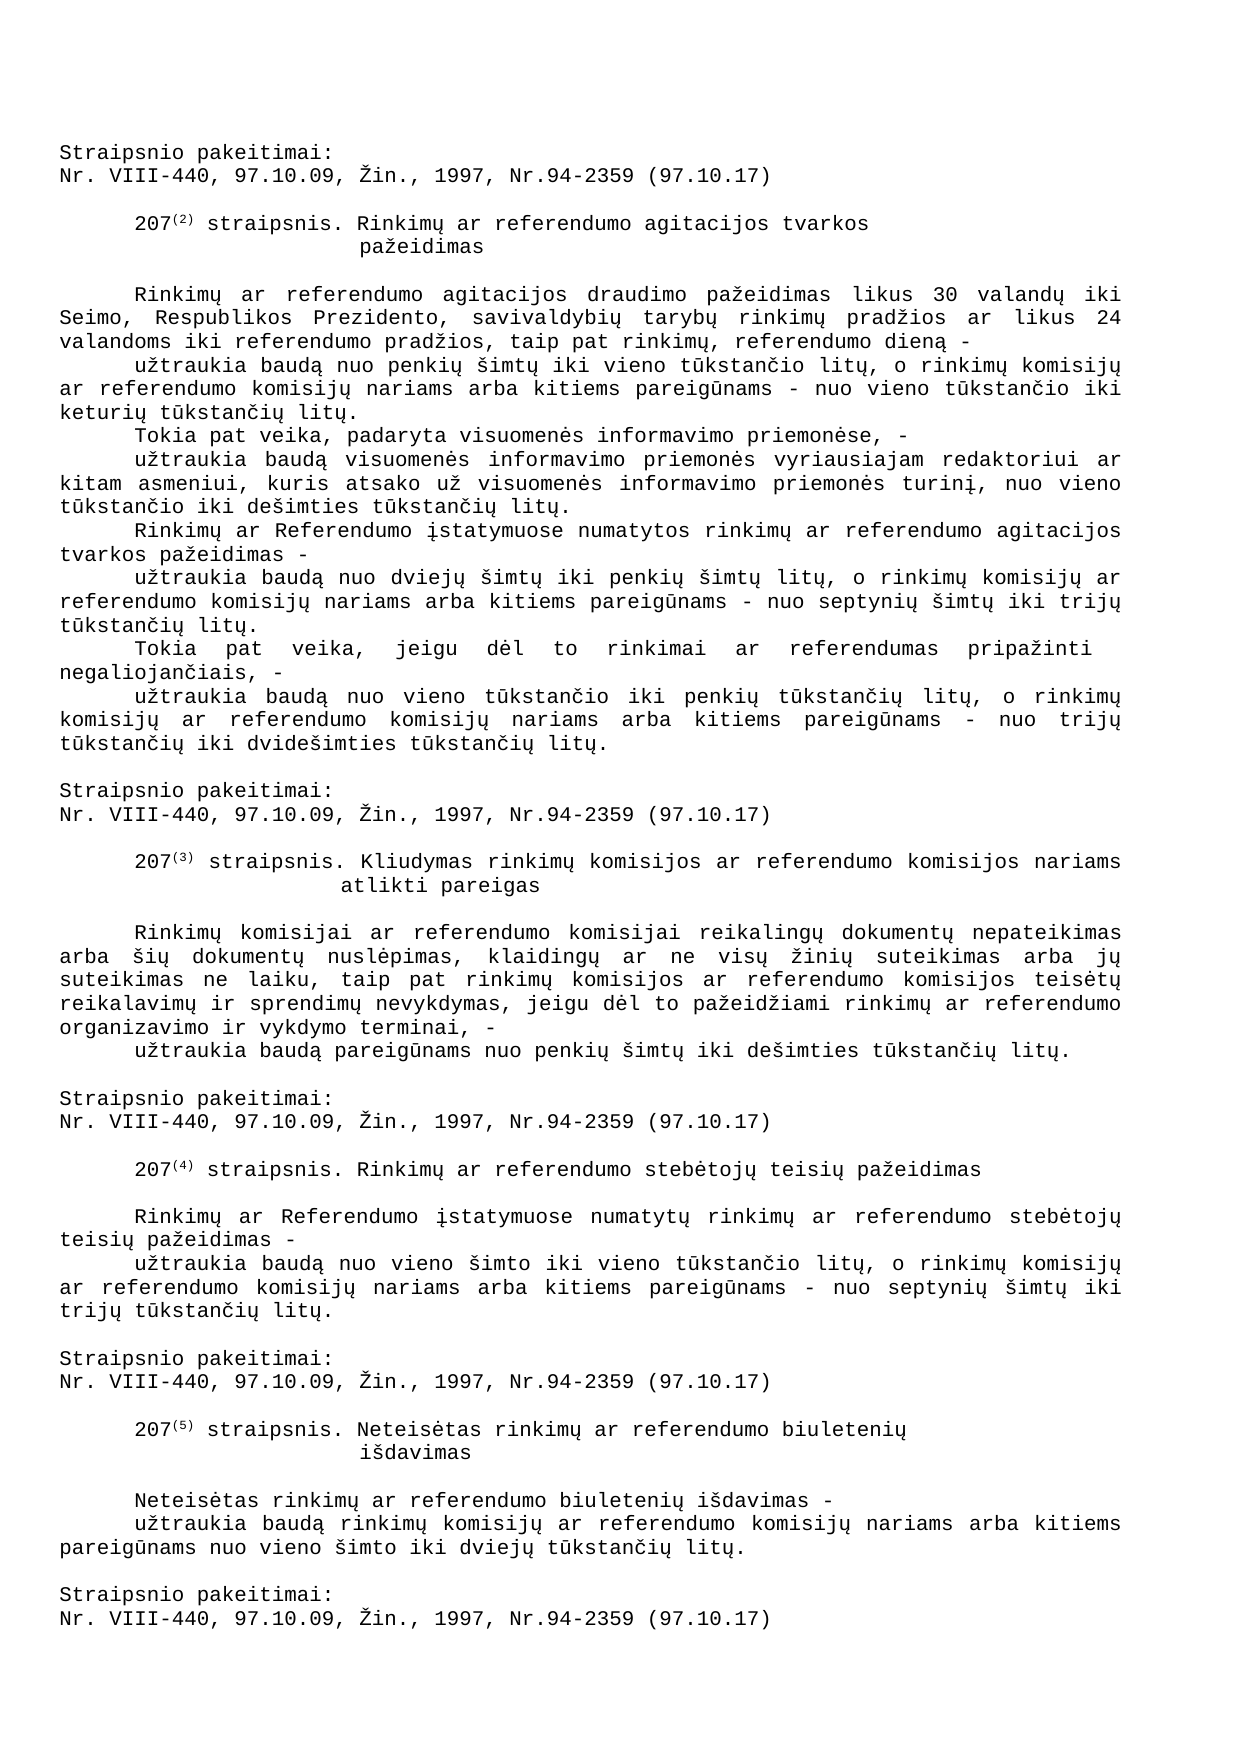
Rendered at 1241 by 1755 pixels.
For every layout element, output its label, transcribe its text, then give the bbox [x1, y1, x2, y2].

text Rinkimų ar referendumo agitacijos draudimo pažeidimas likus 30 valandų iki Seimo, Respublikos Prezidento, savivaldybių tarybų rinkimų pradžios ar likus 24 valandoms iki referendumo pradžios, taip pat rinkimų, referendumo dieną - [59, 284, 1122, 354]
text išdavimas [59, 1442, 1122, 1466]
text užtraukia baudą rinkimų komisijų ar referendumo komisijų nariams arba kitiems pareigūnams nuo vieno šimto iki dviejų tūkstančių litų. [59, 1513, 1122, 1561]
text Rinkimų ar Referendumo įstatymuose numatytos rinkimų ar referendumo agitacijos tvarkos pažeidimas - [59, 520, 1122, 567]
text Tokia pat veika, jeigu dėl to rinkimai ar referendumas pripažinti negaliojančiais, - [59, 638, 1122, 686]
text užtraukia baudą nuo vieno šimto iki vieno tūkstančio litų, o rinkimų komisijų ar referendumo komisijų nariams arba kitiems pareigūnams - nuo septynių šimtų iki trijų tūkstančių litų. [59, 1253, 1122, 1324]
text Nr. VIII-440, 97.10.09, Žin., 1997, Nr.94-2359 (97.10.17) [59, 1608, 1122, 1631]
text užtraukia baudą nuo penkių šimtų iki vieno tūkstančio litų, o rinkimų komisijų ar referendumo komisijų nariams arba kitiems pareigūnams - nuo vieno tūkstančio iki keturių tūkstančių litų. [59, 354, 1122, 426]
text pažeidimas [59, 236, 1122, 260]
text užtraukia baudą nuo dviejų šimtų iki penkių šimtų litų, o rinkimų komisijų ar referendumo komisijų nariams arba kitiems pareigūnams - nuo septynių šimtų iki trijų tūkstančių litų. [59, 567, 1122, 638]
text Rinkimų komisijai ar referendumo komisijai reikalingų dokumentų nepateikimas arba šių dokumentų nuslėpimas, klaidingų ar ne visų žinių suteikimas arba jų suteikimas ne laiku, taip pat rinkimų komisijos ar referendumo komisijos teisėtų reikalavimų ir sprendimų nevykdymas, jeigu dėl to pažeidžiami rinkimų ar referendumo organizavimo ir vykdymo terminai, - [59, 922, 1122, 1040]
text Nr. VIII-440, 97.10.09, Žin., 1997, Nr.94-2359 (97.10.17) [59, 165, 1122, 189]
text 207(2) straipsnis. Rinkimų ar referendumo agitacijos tvarkos [59, 213, 1122, 236]
text Nr. VIII-440, 97.10.09, Žin., 1997, Nr.94-2359 (97.10.17) [59, 1111, 1122, 1135]
text Straipsnio pakeitimai: [59, 1348, 1122, 1371]
text 207(3) straipsnis. Kliudymas rinkimų komisijos ar referendumo komisijos nariams atlikti pareigas [134, 851, 1122, 898]
text Nr. VIII-440, 97.10.09, Žin., 1997, Nr.94-2359 (97.10.17) [59, 804, 1122, 827]
text 207(5) straipsnis. Neteisėtas rinkimų ar referendumo biuletenių [59, 1419, 1122, 1442]
text Straipsnio pakeitimai: [59, 1088, 1122, 1111]
text Straipsnio pakeitimai: [59, 1584, 1122, 1608]
text Straipsnio pakeitimai: [59, 780, 1122, 804]
text užtraukia baudą pareigūnams nuo penkių šimtų iki dešimties tūkstančių litų. [59, 1040, 1122, 1064]
text Nr. VIII-440, 97.10.09, Žin., 1997, Nr.94-2359 (97.10.17) [59, 1371, 1122, 1395]
text Neteisėtas rinkimų ar referendumo biuletenių išdavimas - [59, 1489, 1122, 1513]
text 207(4) straipsnis. Rinkimų ar referendumo stebėtojų teisių pažeidimas [59, 1158, 1122, 1182]
text užtraukia baudą nuo vieno tūkstančio iki penkių tūkstančių litų, o rinkimų komisijų ar referendumo komisijų nariams arba kitiems pareigūnams - nuo trijų tūkstančių iki dvidešimties tūkstančių litų. [59, 686, 1122, 757]
text užtraukia baudą visuomenės informavimo priemonės vyriausiajam redaktoriui ar kitam asmeniui, kuris atsako už visuomenės informavimo priemonės turinį, nuo vieno tūkstančio iki dešimties tūkstančių litų. [59, 449, 1122, 520]
text Rinkimų ar Referendumo įstatymuose numatytų rinkimų ar referendumo stebėtojų teisių pažeidimas - [59, 1206, 1122, 1253]
text Tokia pat veika, padaryta visuomenės informavimo priemonėse, - [59, 426, 1122, 449]
text Straipsnio pakeitimai: [59, 142, 1122, 165]
